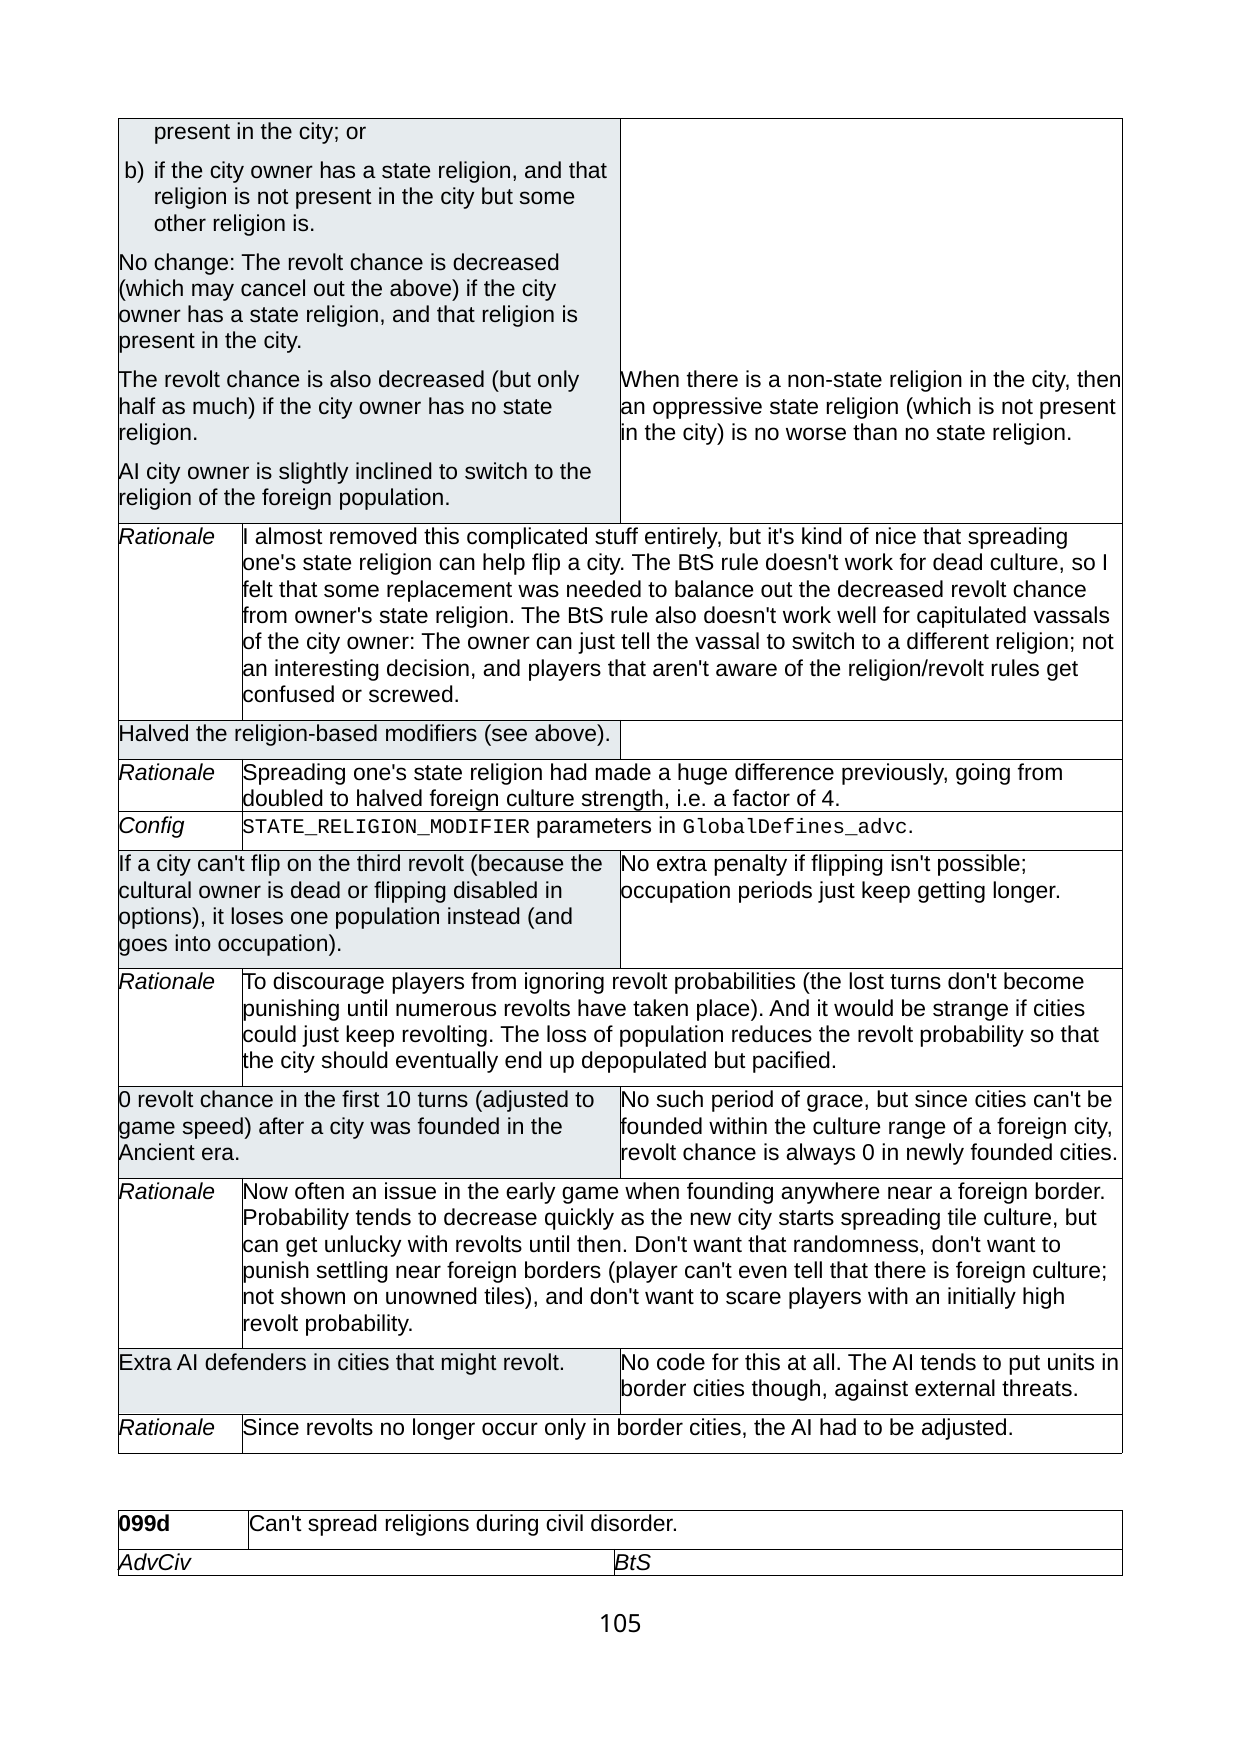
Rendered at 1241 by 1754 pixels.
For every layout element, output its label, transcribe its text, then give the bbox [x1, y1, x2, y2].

table_cell 0 revolt chance in the first 10 turns (adjusted to game speed) after a city was founded in the Ancient era. [119, 1087, 620, 1178]
table_header Can't spread religions during civil disorder. [249, 1511, 1122, 1549]
table_cell Rationale [119, 1179, 242, 1348]
table_cell To discourage players from ignoring revolt probabilities (the lost turns don't become punishing until numerous revolts have taken place). And it would be strange if cities could just keep revolting. The loss of population reduces the revolt probability so that the city should eventually end up depopulated but pacified. [243, 969, 1122, 1086]
table_cell Config [119, 812, 242, 850]
table_cell No code for this at all. The AI tends to put units in border cities though, against external threats. [621, 1349, 1122, 1413]
table_cell When there is a non-state religion in the city, then an oppressive state religion (which is not present in the city) is no worse than no state religion. [621, 119, 1122, 523]
table_cell present in the city; or if the city owner has a state religion, and that religion is not present in the city but some other religion is. No change: The revolt chance is decreased (which may cancel out the above) if the city owner has a state religion, and that religion is present in the city. The revolt chance is also decreased (but only half as much) if the city owner has no state religion. AI city owner is slightly inclined to switch to the religion of the foreign population. [119, 119, 620, 523]
table_cell Since revolts no longer occur only in border cities, the AI had to be adjusted. [243, 1415, 1122, 1452]
table_cell STATE_RELIGION_MODIFIER parameters in GlobalDefines_advc. [243, 812, 1122, 850]
table_cell Rationale [119, 524, 242, 720]
table_cell Halved the religion-based modifiers (see above). [119, 721, 620, 759]
table_cell No extra penalty if flipping isn't possible; occupation periods just keep getting longer. [621, 851, 1122, 968]
table_cell Rationale [119, 1415, 242, 1452]
table_cell AdvCiv [119, 1550, 614, 1575]
table_cell Now often an issue in the early game when founding anywhere near a foreign border. Probability tends to decrease quickly as the new city starts spreading tile culture, but can get unlucky with revolts until then. Don't want that randomness, don't want to punish settling near foreign borders (player can't even tell that there is foreign culture; not shown on unowned tiles), and don't want to scare players with an initially high revolt probability. [243, 1179, 1122, 1348]
table_header 099d [119, 1511, 248, 1549]
table_cell BtS [615, 1550, 1122, 1575]
table_cell [621, 721, 1122, 759]
table_cell Spreading one's state religion had made a huge difference previously, going from doubled to halved foreign culture strength, i.e. a factor of 4. [243, 760, 1122, 811]
table_cell Rationale [119, 969, 242, 1086]
table_cell No such period of grace, but since cities can't be founded within the culture range of a foreign city, revolt chance is always 0 in newly founded cities. [621, 1087, 1122, 1178]
table_cell Extra AI defenders in cities that might revolt. [119, 1349, 620, 1413]
table_cell I almost removed this complicated stuff entirely, but it's kind of nice that spreading one's state religion can help flip a city. The BtS rule doesn't work for dead culture, so I felt that some replacement was needed to balance out the decreased revolt chance from owner's state religion. The BtS rule also doesn't work well for capitulated vassals of the city owner: The owner can just tell the vassal to switch to a different religion; not an interesting decision, and players that aren't aware of the religion/revolt rules get confused or screwed. [243, 524, 1122, 720]
table_cell Rationale [119, 760, 242, 811]
table_cell If a city can't flip on the third revolt (because the cultural owner is dead or flipping disabled in options), it loses one population instead (and goes into occupation). [119, 851, 620, 968]
